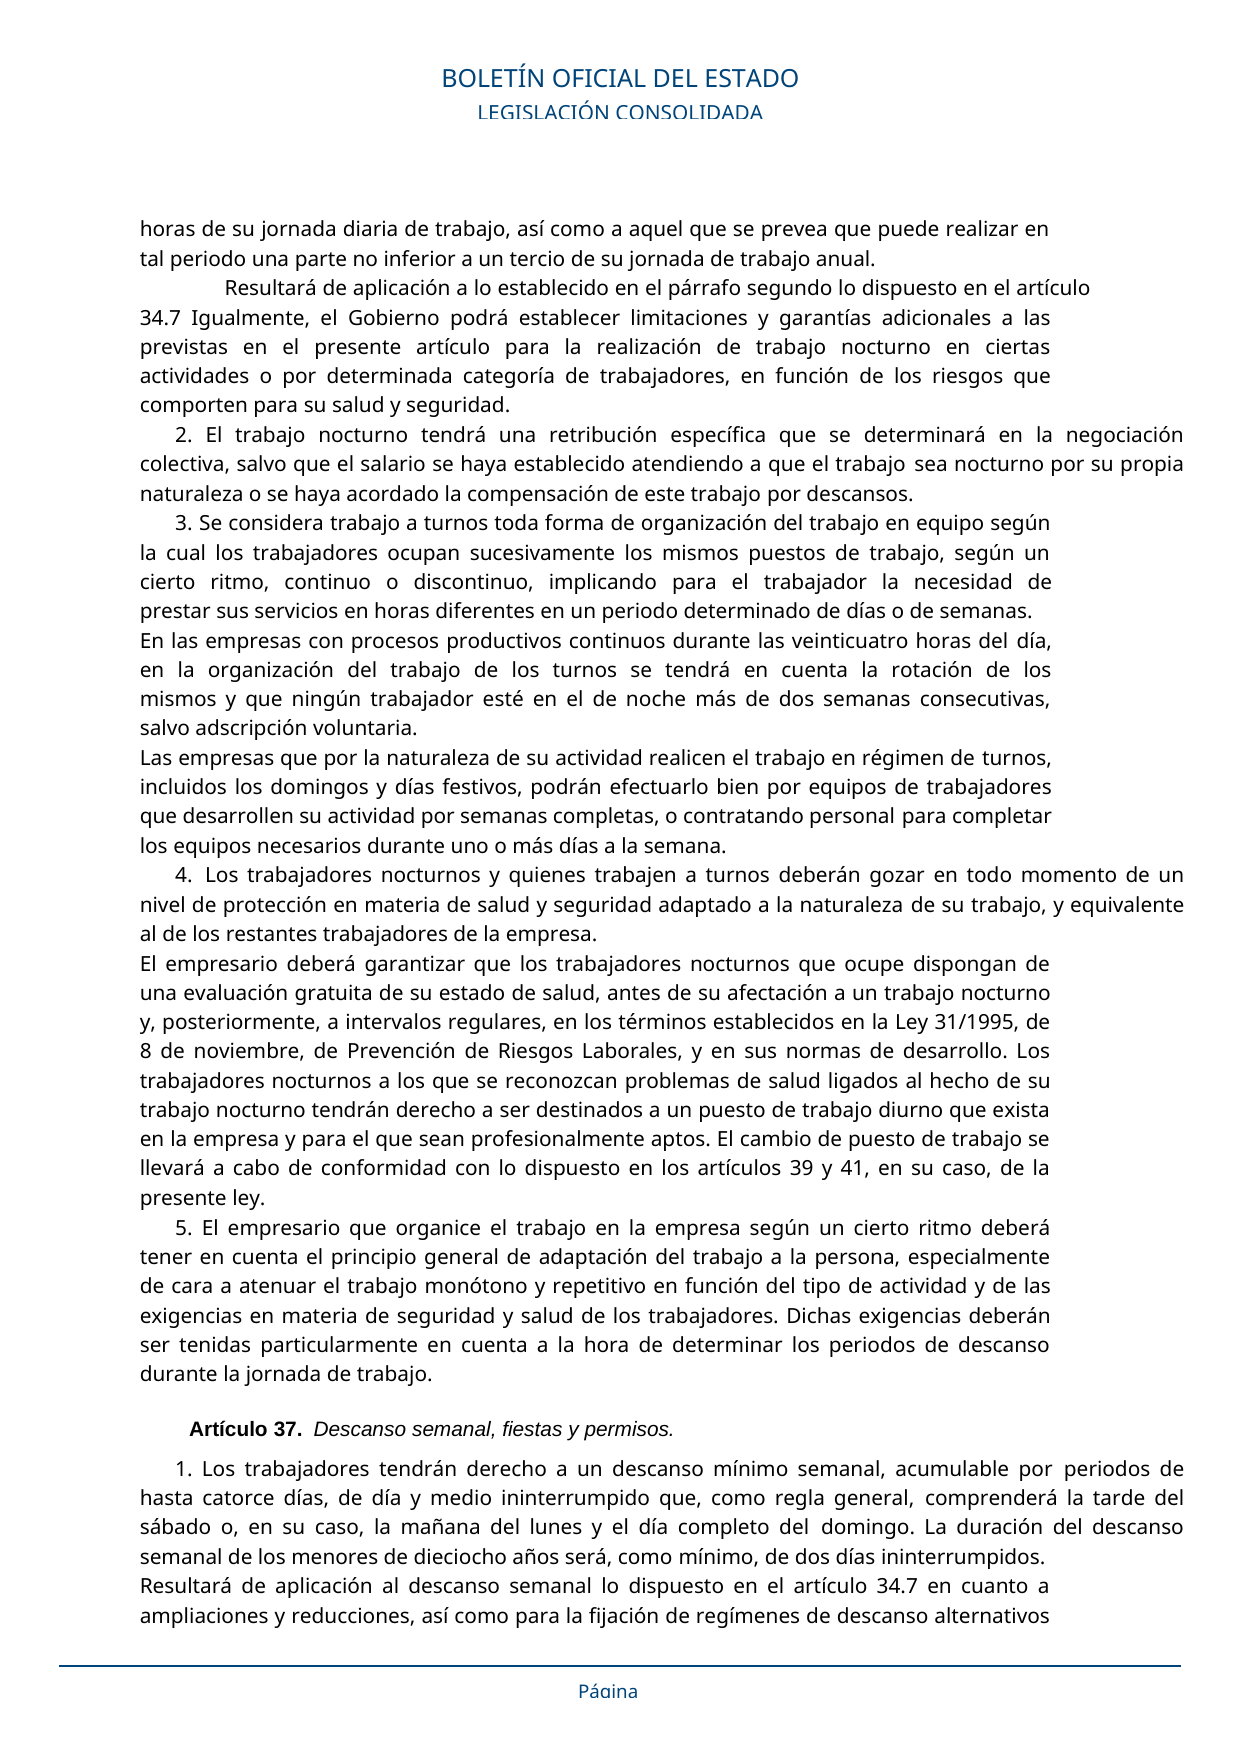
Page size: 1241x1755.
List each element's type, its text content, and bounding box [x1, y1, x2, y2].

text Artículo 37. Descanso semanal, fiestas y permisos. [189, 1417, 1184, 1441]
text Resultará de aplicación a lo establecido en el párrafo segundo lo dispuesto en el artículo [224, 273, 1184, 302]
list Los trabajadores tendrán derecho a un descanso mínimo semanal, acumulable por periodos de hasta catorce días, de día y medio ininterrumpido que, como regla general, comprenderá la tarde del sábado o, en su caso, la mañana del lunes y el día completo del domingo. La duración del descanso semanal de los menores de dieciocho años será, como mínimo, de dos días ininterrumpidos. [139, 1454, 1184, 1570]
text Resultará de aplicación al descanso semanal lo dispuesto en el artículo 34.7 en cuanto a ampliaciones y reducciones, así como para la fijación de regímenes de descanso alternativos [139, 1571, 1051, 1629]
text El empresario deberá garantizar que los trabajadores nocturnos que ocupe dispongan de una evaluación gratuita de su estado de salud, antes de su afectación a un trabajo nocturno y, posteriormente, a intervalos regulares, en los términos establecidos en la Ley 31/1995, de 8 de noviembre, de Prevención de Riesgos Laborales, y en sus normas de desarrollo. Los trabajadores nocturnos a los que se reconozcan problemas de salud ligados al hecho de su trabajo nocturno tendrán derecho a ser destinados a un puesto de trabajo diurno que exista en la empresa y para el que sean profesionalmente aptos. El cambio de puesto de trabajo se llevará a cabo de conformidad con lo dispuesto en los artículos 39 y 41, en su caso, de la presente ley. [139, 949, 1052, 1211]
list Se considera trabajo a turnos toda forma de organización del trabajo en equipo según la cual los trabajadores ocupan sucesivamente los mismos puestos de trabajo, según un cierto ritmo, continuo o discontinuo, implicando para el trabajador la necesidad de prestar sus servicios en horas diferentes en un periodo determinado de días o de semanas. [139, 508, 1052, 624]
list El trabajo nocturno tendrá una retribución específica que se determinará en la negociación colectiva, salvo que el salario se haya establecido atendiendo a que el trabajo sea nocturno por su propia naturaleza o se haya acordado la compensación de este trabajo por descansos. [139, 420, 1184, 507]
text En las empresas con procesos productivos continuos durante las veinticuatro horas del día, en la organización del trabajo de los turnos se tendrá en cuenta la rotación de los mismos y que ningún trabajador esté en el de noche más de dos semanas consecutivas, salvo adscripción voluntaria. [139, 626, 1052, 742]
text horas de su jornada diaria de trabajo, así como a aquel que se prevea que puede realizar en tal periodo una parte no inferior a un tercio de su jornada de trabajo anual. [139, 214, 1052, 272]
list El empresario que organice el trabajo en la empresa según un cierto ritmo deberá tener en cuenta el principio general de adaptación del trabajo a la persona, especialmente de cara a atenuar el trabajo monótono y repetitivo en función del tipo de actividad y de las exigencias en materia de seguridad y salud de los trabajadores. Dichas exigencias deberán ser tenidas particularmente en cuenta a la hora de determinar los periodos de descanso durante la jornada de trabajo. [139, 1213, 1052, 1388]
text 34.7 Igualmente, el Gobierno podrá establecer limitaciones y garantías adicionales a las previstas en el presente artículo para la realización de trabajo nocturno en ciertas actividades o por determinada categoría de trabajadores, en función de los riesgos que comporten para su salud y seguridad. [139, 303, 1052, 419]
text Las empresas que por la naturaleza de su actividad realicen el trabajo en régimen de turnos, incluidos los domingos y días festivos, podrán efectuarlo bien por equipos de trabajadores que desarrollen su actividad por semanas completas, o contratando personal para completar los equipos necesarios durante uno o más días a la semana. [139, 743, 1052, 859]
list Los trabajadores nocturnos y quienes trabajen a turnos deberán gozar en todo momento de un nivel de protección en materia de salud y seguridad adaptado a la naturaleza de su trabajo, y equivalente al de los restantes trabajadores de la empresa. [139, 861, 1184, 948]
